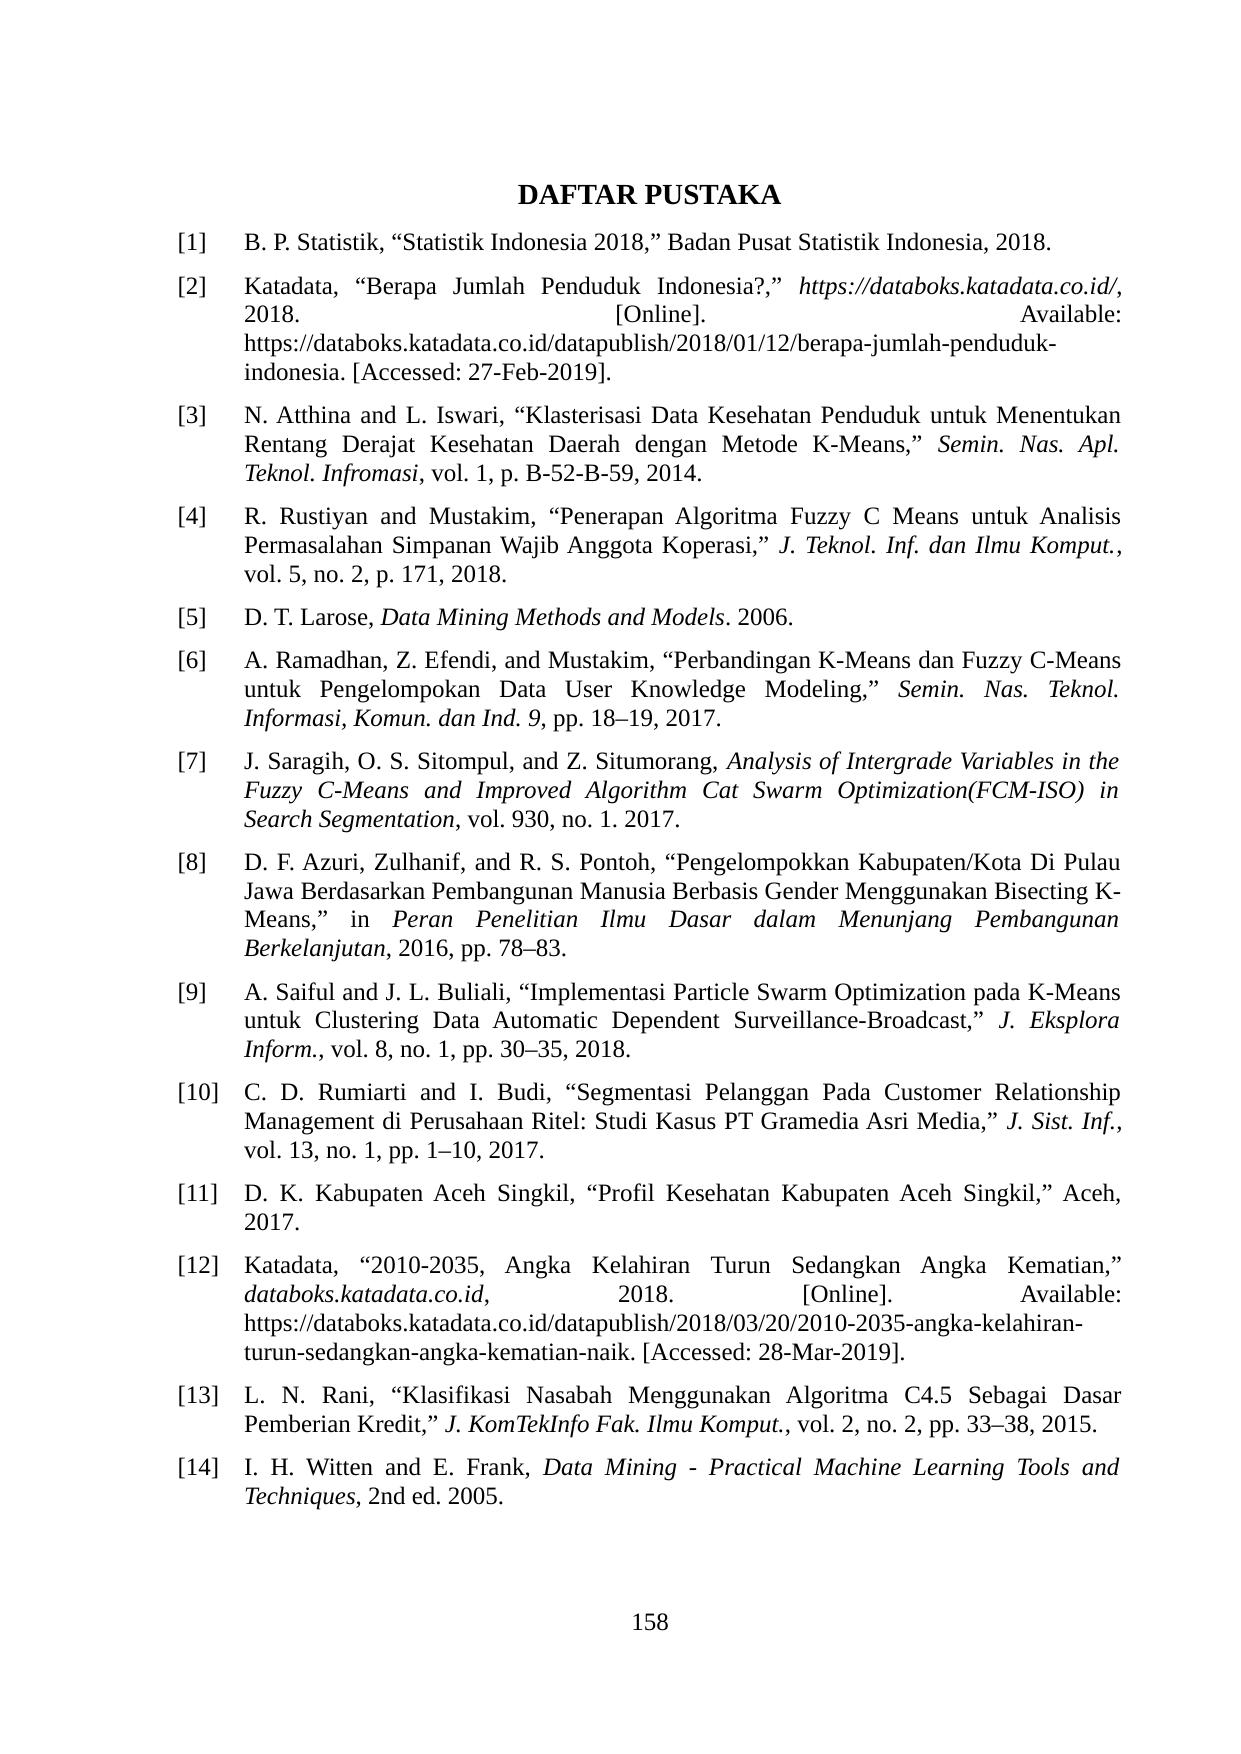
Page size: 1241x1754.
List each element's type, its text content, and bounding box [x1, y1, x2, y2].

text [10] C. D. Rumiarti and I. Budi, “Segmentasi Pelanggan Pada Customer Relationship Management di Perusahaan Ritel: Studi Kasus PT Gramedia Asri Media,” J. Sist. Inf., vol. 13, no. 1, pp. 1–10, 2017. [177, 1077, 1122, 1164]
text [1] B. P. Statistik, “Statistik Indonesia 2018,” Badan Pusat Statistik Indonesia, 2018. [177, 227, 1122, 256]
text [5] D. T. Larose, Data Mining Methods and Models. 2006. [177, 602, 1122, 631]
subtitle DAFTAR PUSTAKA [177, 177, 1122, 211]
text [6] A. Ramadhan, Z. Efendi, and Mustakim, “Perbandingan K-Means dan Fuzzy C-Means untuk Pengelompokan Data User Knowledge Modeling,” Semin. Nas. Teknol. Informasi, Komun. dan Ind. 9, pp. 18–19, 2017. [177, 645, 1122, 732]
text [14] I. H. Witten and E. Frank, Data Mining - Practical Machine Learning Tools and Techniques, 2nd ed. 2005. [177, 1452, 1122, 1509]
text [7] J. Saragih, O. S. Sitompul, and Z. Situmorang, Analysis of Intergrade Variables in the Fuzzy C-Means and Improved Algorithm Cat Swarm Optimization(FCM-ISO) in Search Segmentation, vol. 930, no. 1. 2017. [177, 746, 1122, 832]
text [3] N. Atthina and L. Iswari, “Klasterisasi Data Kesehatan Penduduk untuk Menentukan Rentang Derajat Kesehatan Daerah dengan Metode K-Means,” Semin. Nas. Apl. Teknol. Infromasi, vol. 1, p. B-52-B-59, 2014. [177, 400, 1122, 487]
text [4] R. Rustiyan and Mustakim, “Penerapan Algoritma Fuzzy C Means untuk Analisis Permasalahan Simpanan Wajib Anggota Koperasi,” J. Teknol. Inf. dan Ilmu Komput., vol. 5, no. 2, p. 171, 2018. [177, 501, 1122, 587]
text [12] Katadata, “2010-2035, Angka Kelahiran Turun Sedangkan Angka Kematian,” databoks.katadata.co.id, 2018. [Online]. Available: https://databoks.katadata.co.id/datapublish/2018/03/20/2010-2035-angka-kelahiran-turun-sedangkan-angka-kematian-naik. [Accessed: 28-Mar-2019]. [177, 1250, 1122, 1365]
text [2] Katadata, “Berapa Jumlah Penduduk Indonesia?,” https://databoks.katadata.co.id/, 2018. [Online]. Available: https://databoks.katadata.co.id/datapublish/2018/01/12/berapa-jumlah-penduduk-indonesia. [Accessed: 27-Feb-2019]. [177, 271, 1122, 386]
text [8] D. F. Azuri, Zulhanif, and R. S. Pontoh, “Pengelompokkan Kabupaten/Kota Di Pulau Jawa Berdasarkan Pembangunan Manusia Berbasis Gender Menggunakan Bisecting K-Means,” in Peran Penelitian Ilmu Dasar dalam Menunjang Pembangunan Berkelanjutan, 2016, pp. 78–83. [177, 847, 1122, 962]
text [13] L. N. Rani, “Klasifikasi Nasabah Menggunakan Algoritma C4.5 Sebagai Dasar Pemberian Kredit,” J. KomTekInfo Fak. Ilmu Komput., vol. 2, no. 2, pp. 33–38, 2015. [177, 1380, 1122, 1437]
text [11] D. K. Kabupaten Aceh Singkil, “Profil Kesehatan Kabupaten Aceh Singkil,” Aceh, 2017. [177, 1178, 1122, 1236]
text [9] A. Saiful and J. L. Buliali, “Implementasi Particle Swarm Optimization pada K-Means untuk Clustering Data Automatic Dependent Surveillance-Broadcast,” J. Eksplora Inform., vol. 8, no. 1, pp. 30–35, 2018. [177, 977, 1122, 1063]
